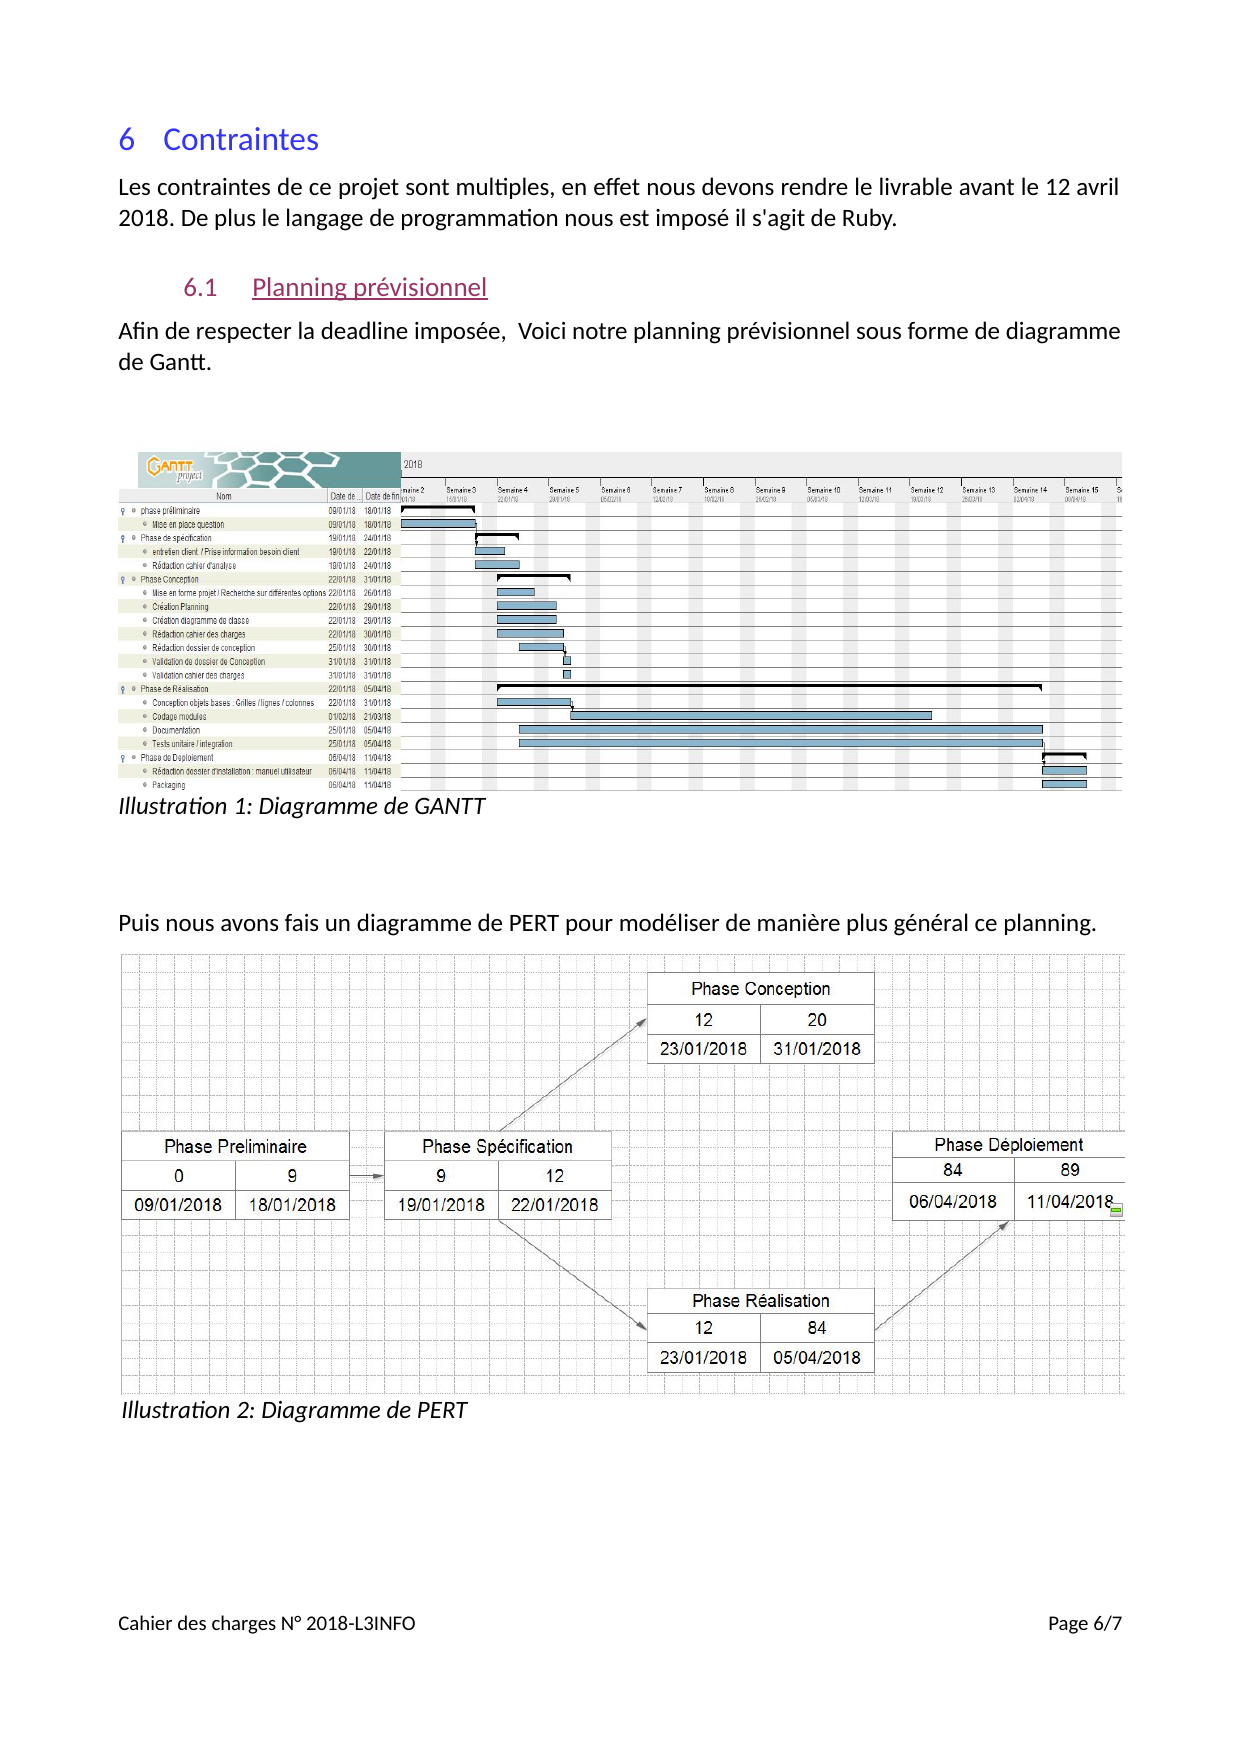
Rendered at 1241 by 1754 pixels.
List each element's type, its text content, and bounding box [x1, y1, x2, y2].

subtitle Planning prévisionnel [178, 270, 1122, 303]
picture [118, 416, 1123, 791]
picture [121, 954, 1125, 1395]
subtitle Contraintes [118, 118, 1122, 159]
text Puis nous avons fais un diagramme de PERT pour modéliser de manière plus général ce planning. [118, 907, 1122, 937]
text Afin de respecter la deadline imposée, Voici notre planning prévisionnel sous forme de diagramme de Gantt. [118, 315, 1122, 376]
text Les contraintes de ce projet sont multiples, en effet nous devons rendre le livrable avant le 12 avril 2018. De plus le langage de programmation nous est imposé il s'agit de Ruby. [118, 171, 1122, 232]
text Illustration 2: Diagramme de PERT [121, 1395, 1125, 1425]
text Illustration 1: Diagramme de GANTT [118, 791, 1122, 821]
